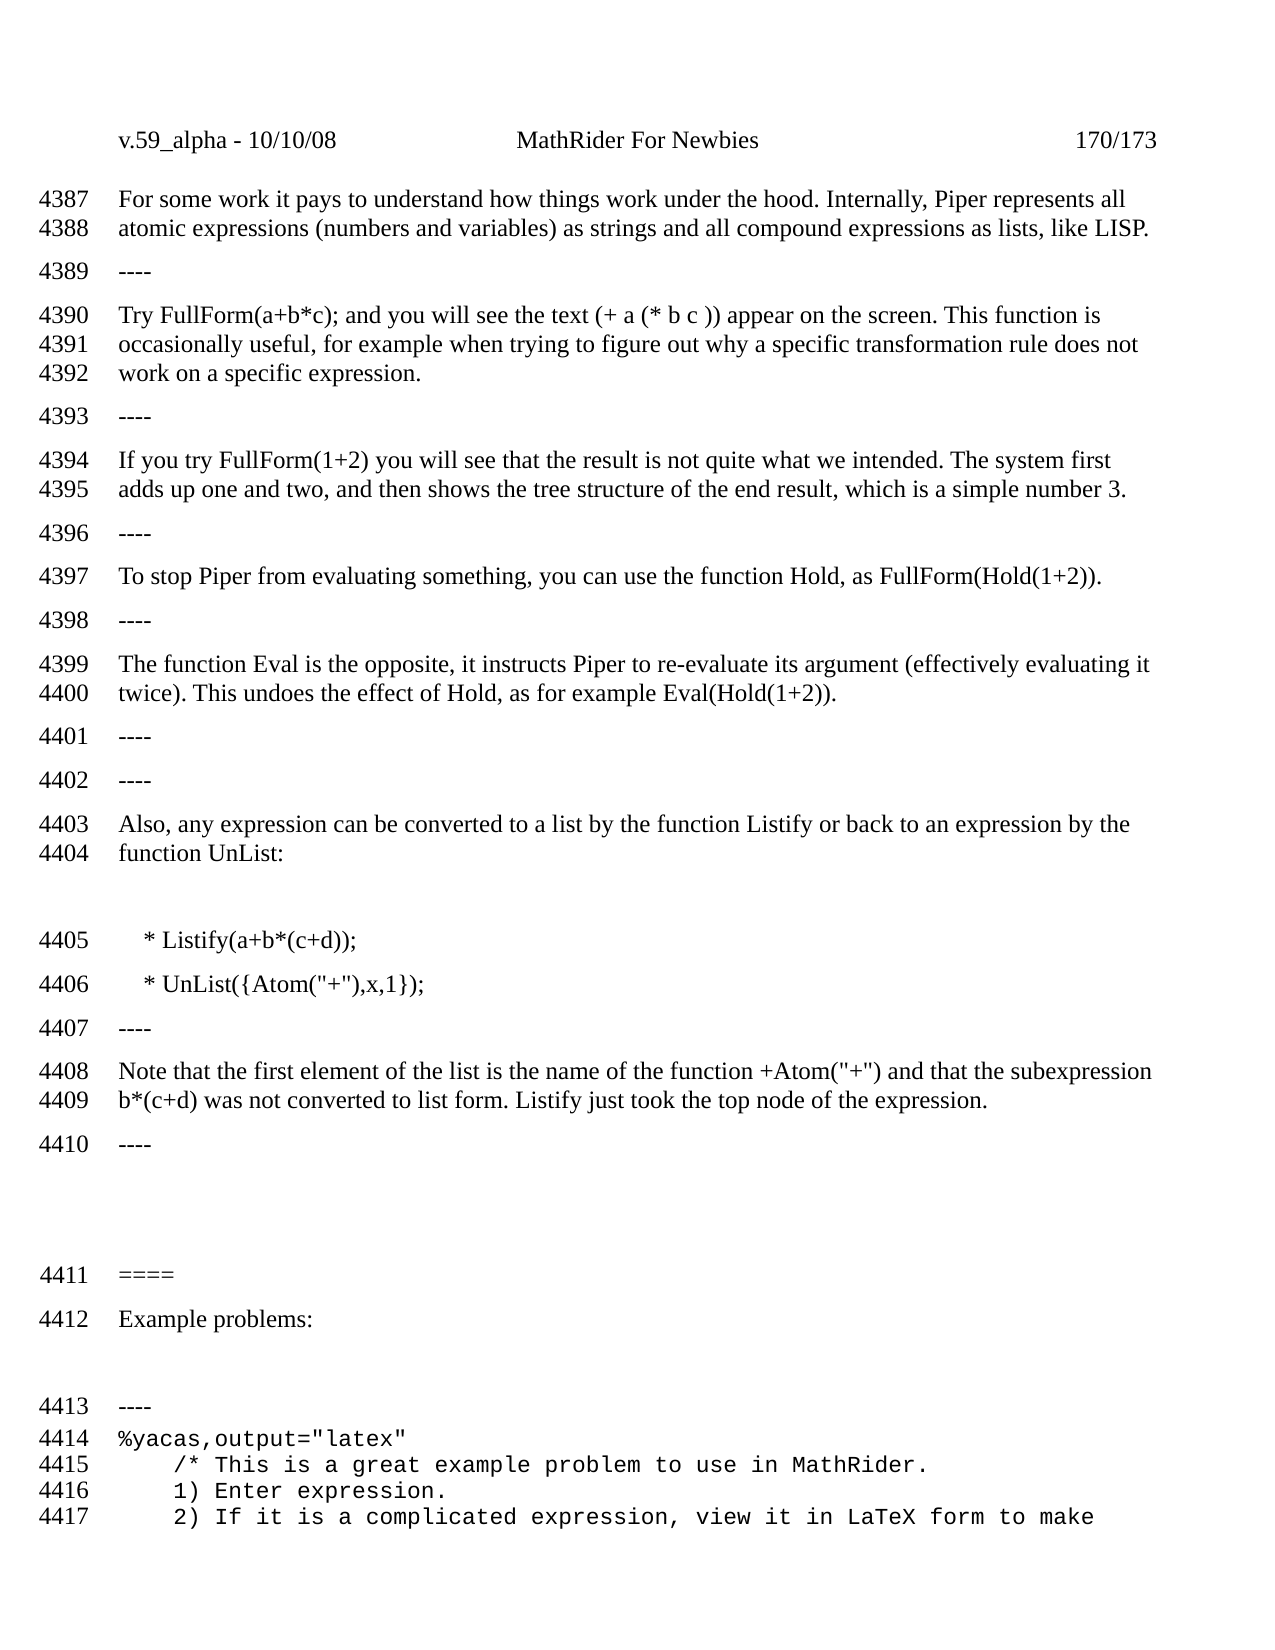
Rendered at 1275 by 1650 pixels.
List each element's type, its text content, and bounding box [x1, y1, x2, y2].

text ==== [118, 1260, 1157, 1289]
text Note that the first element of the list is the name of the function +Atom("+") and that the subexpression b*(c+d) was not converted to list form. Listify just took the top node of the expression. [118, 1056, 1157, 1114]
text 1) Enter expression. [118, 1479, 1157, 1505]
text * Listify(a+b*(c+d)); [118, 925, 1157, 954]
text ---- [118, 765, 1157, 794]
text Also, any expression can be converted to a list by the function Listify or back to an expression by the function UnList: [118, 809, 1157, 866]
text The function Eval is the opposite, it instructs Piper to re-evaluate its argument (effectively evaluating it twice). This undoes the effect of Hold, as for example Eval(Hold(1+2)). [118, 649, 1157, 706]
text Try FullForm(a+b*c); and you will see the text (+ a (* b c )) appear on the screen. This function is occasionally useful, for example when trying to figure out why a specific transformation rule does not work on a specific expression. [118, 300, 1157, 386]
text ---- [118, 401, 1157, 430]
text ---- [118, 1129, 1157, 1158]
text If you try FullForm(1+2) you will see that the result is not quite what we intended. The system first adds up one and two, and then shows the tree structure of the end result, which is a simple number 3. [118, 445, 1157, 503]
text ---- [118, 518, 1157, 546]
text To stop Piper from evaluating something, you can use the function Hold, as FullForm(Hold(1+2)). [118, 561, 1157, 590]
text ---- [118, 1391, 1157, 1420]
text ---- [118, 1013, 1157, 1041]
text * UnList({Atom("+"),x,1}); [118, 969, 1157, 998]
text /* This is a great example problem to use in MathRider. [118, 1453, 1157, 1479]
text 2) If it is a complicated expression, view it in LaTeX form to make [118, 1505, 1157, 1531]
text For some work it pays to understand how things work under the hood. Internally, Piper represents all atomic expressions (numbers and variables) as strings and all compound expressions as lists, like LISP. [118, 184, 1157, 241]
text ---- [118, 605, 1157, 634]
text Example problems: [118, 1304, 1157, 1333]
text ---- [118, 256, 1157, 285]
text %yacas,output="latex" [118, 1428, 1157, 1453]
text ---- [118, 721, 1157, 750]
